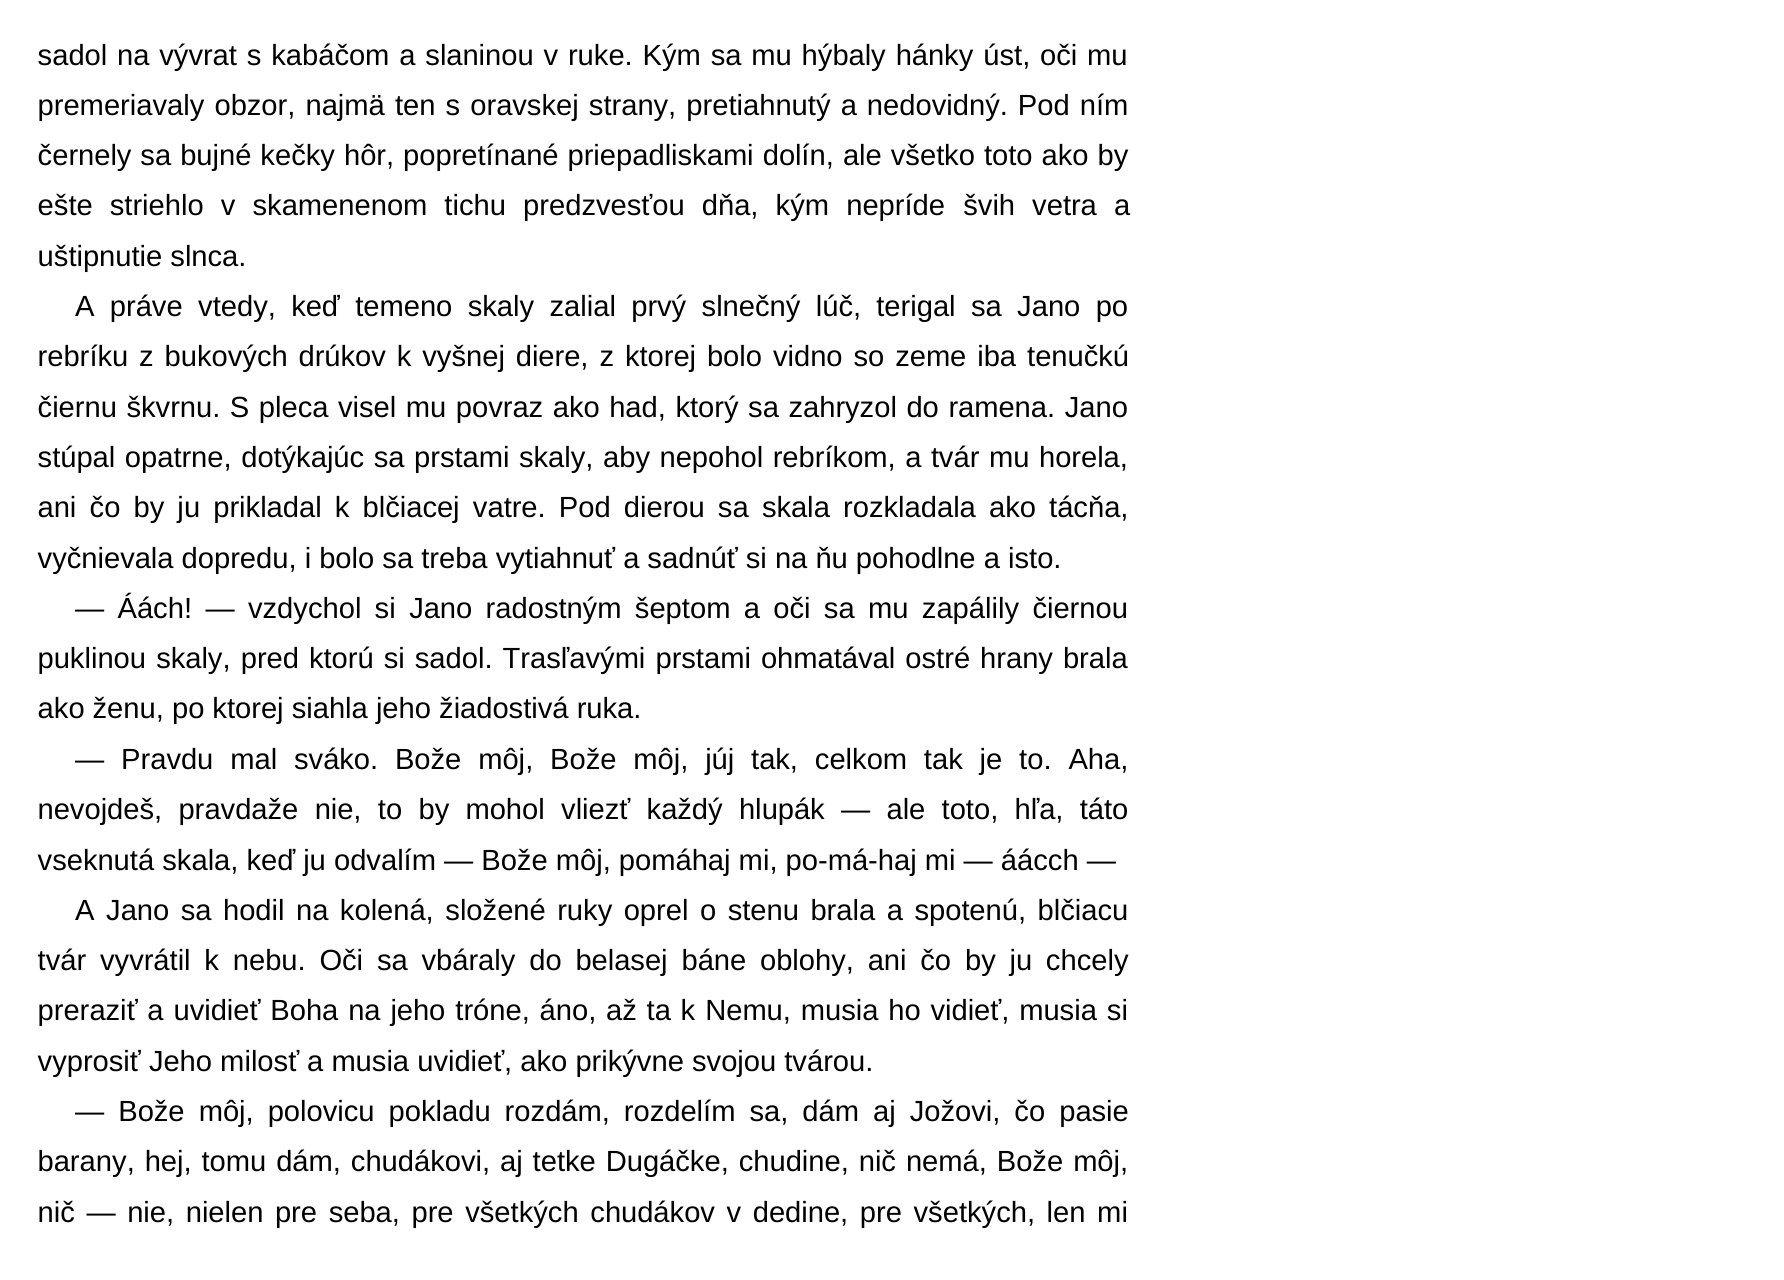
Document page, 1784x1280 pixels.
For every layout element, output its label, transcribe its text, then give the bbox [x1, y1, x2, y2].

text — Pravdu mal sváko. Bože môj, Bože môj, júj tak, celkom tak je to. Aha, nevojdeš, pravdaže nie, to by mohol vliezť každý hlupák — ale toto, hľa, táto vseknutá skala, keď ju odvalím — Bože môj, pomáhaj mi, po-má-haj mi — áácch — [37, 742, 1130, 876]
text A Jano sa hodil na kolená, složené ruky oprel o stenu brala a spotenú, blčiacu tvár vyvrátil k nebu. Oči sa vbáraly do belasej báne oblohy, ani čo by ju chcely preraziť a uvidieť Boha na jeho tróne, áno, až ta k Nemu, musia ho vidieť, musia si vyprosiť Jeho milosť a musia uvidieť, ako prikývne svojou tvárou. [37, 893, 1130, 1077]
text A práve vtedy, keď temeno skaly zalial prvý slnečný lúč, terigal sa Jano po rebríku z bukových drúkov k vyšnej diere, z ktorej bolo vidno so zeme iba tenučkú čiernu škvrnu. S pleca visel mu povraz ako had, ktorý sa zahryzol do ramena. Jano stúpal opatrne, dotýkajúc sa prstami skaly, aby nepohol rebríkom, a tvár mu horela, ani čo by ju prikladal k blčiacej vatre. Pod dierou sa skala rozkladala ako tácňa, vyčnievala dopredu, i bolo sa treba vytiahnuť a sadnúť si na ňu pohodlne a isto. [37, 289, 1130, 574]
text — Bože môj, polovicu pokladu rozdám, rozdelím sa, dám aj Jožovi, čo pasie barany, hej, tomu dám, chudákovi, aj tetke Dugáčke, chudine, nič nemá, Bože môj, nič — nie, nielen pre seba, pre všetkých chudákov v dedine, pre všetkých, len mi [37, 1094, 1130, 1228]
text sadol na vývrat s kabáčom a slaninou v ruke. Kým sa mu hýbaly hánky úst, oči mu premeriavaly obzor, najmä ten s oravskej strany, pretiahnutý a nedovidný. Pod ním černely sa bujné kečky hôr, popretínané priepadliskami dolín, ale všetko toto ako by ešte striehlo v skamenenom tichu predzvesťou dňa, kým nepríde švih vetra a uštipnutie slnca. [37, 37, 1130, 272]
text — Áách! — vzdychol si Jano radostným šeptom a oči sa mu zapálily čiernou puklinou skaly, pred ktorú si sadol. Trasľavými prstami ohmatával ostré hrany brala ako ženu, po ktorej siahla jeho žiadostivá ruka. [37, 591, 1130, 725]
